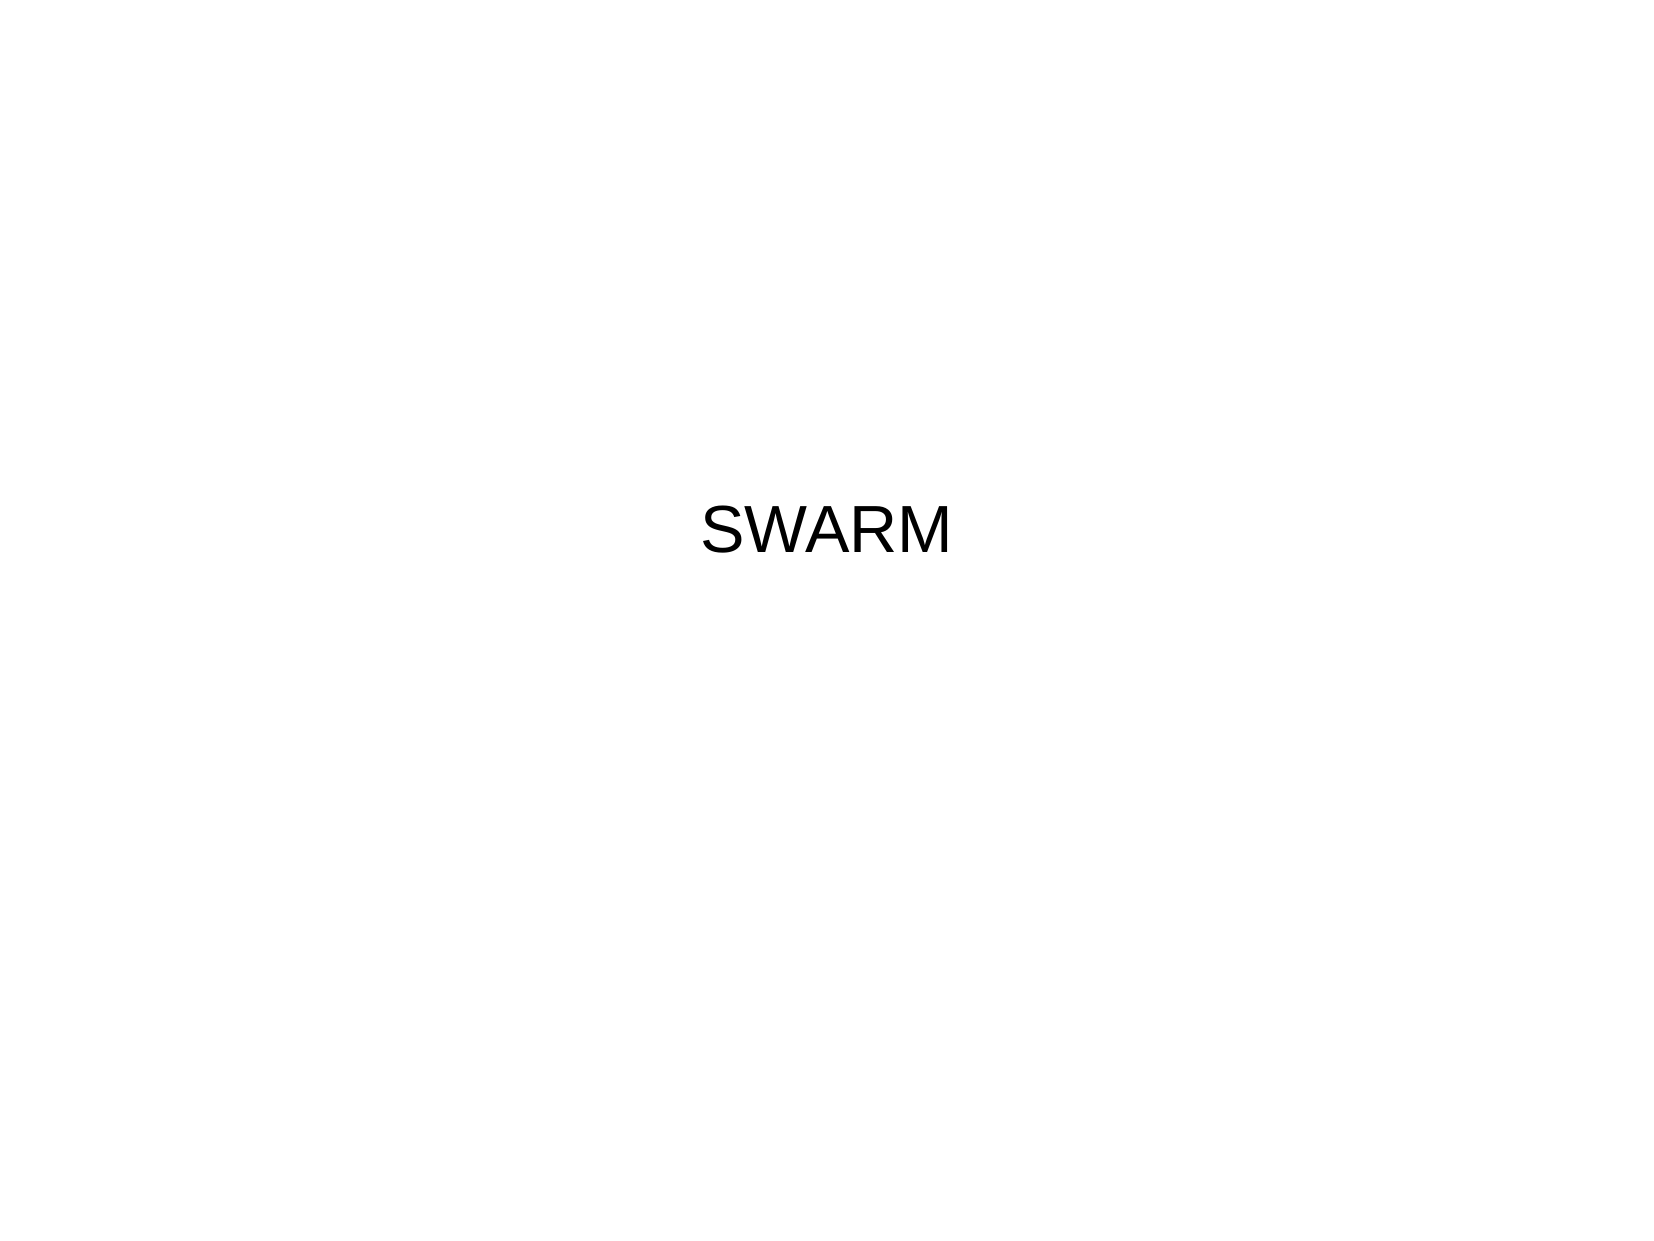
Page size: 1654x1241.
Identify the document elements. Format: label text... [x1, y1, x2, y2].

subtitle SWARM [82, 49, 1571, 1010]
